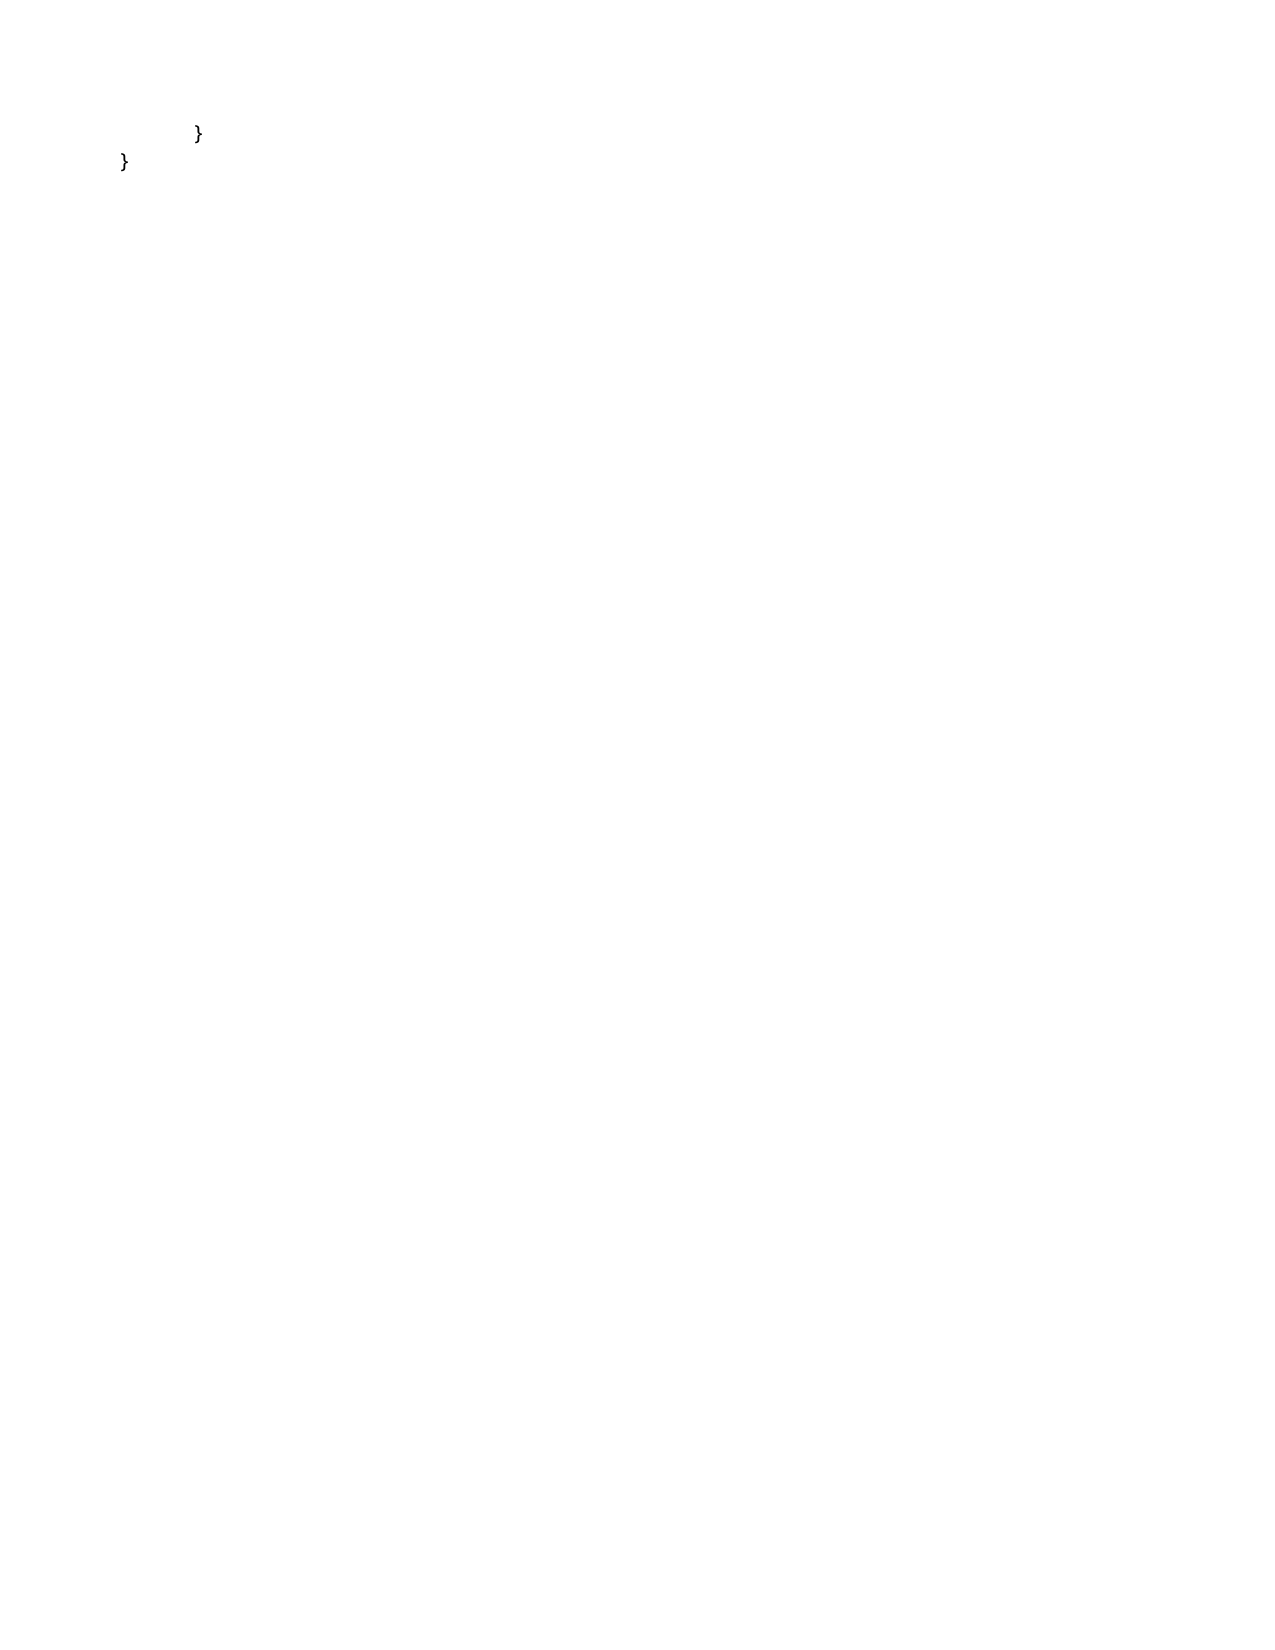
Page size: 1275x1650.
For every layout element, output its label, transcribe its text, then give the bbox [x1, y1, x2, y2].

text } [118, 118, 1157, 147]
text } [118, 147, 1157, 175]
